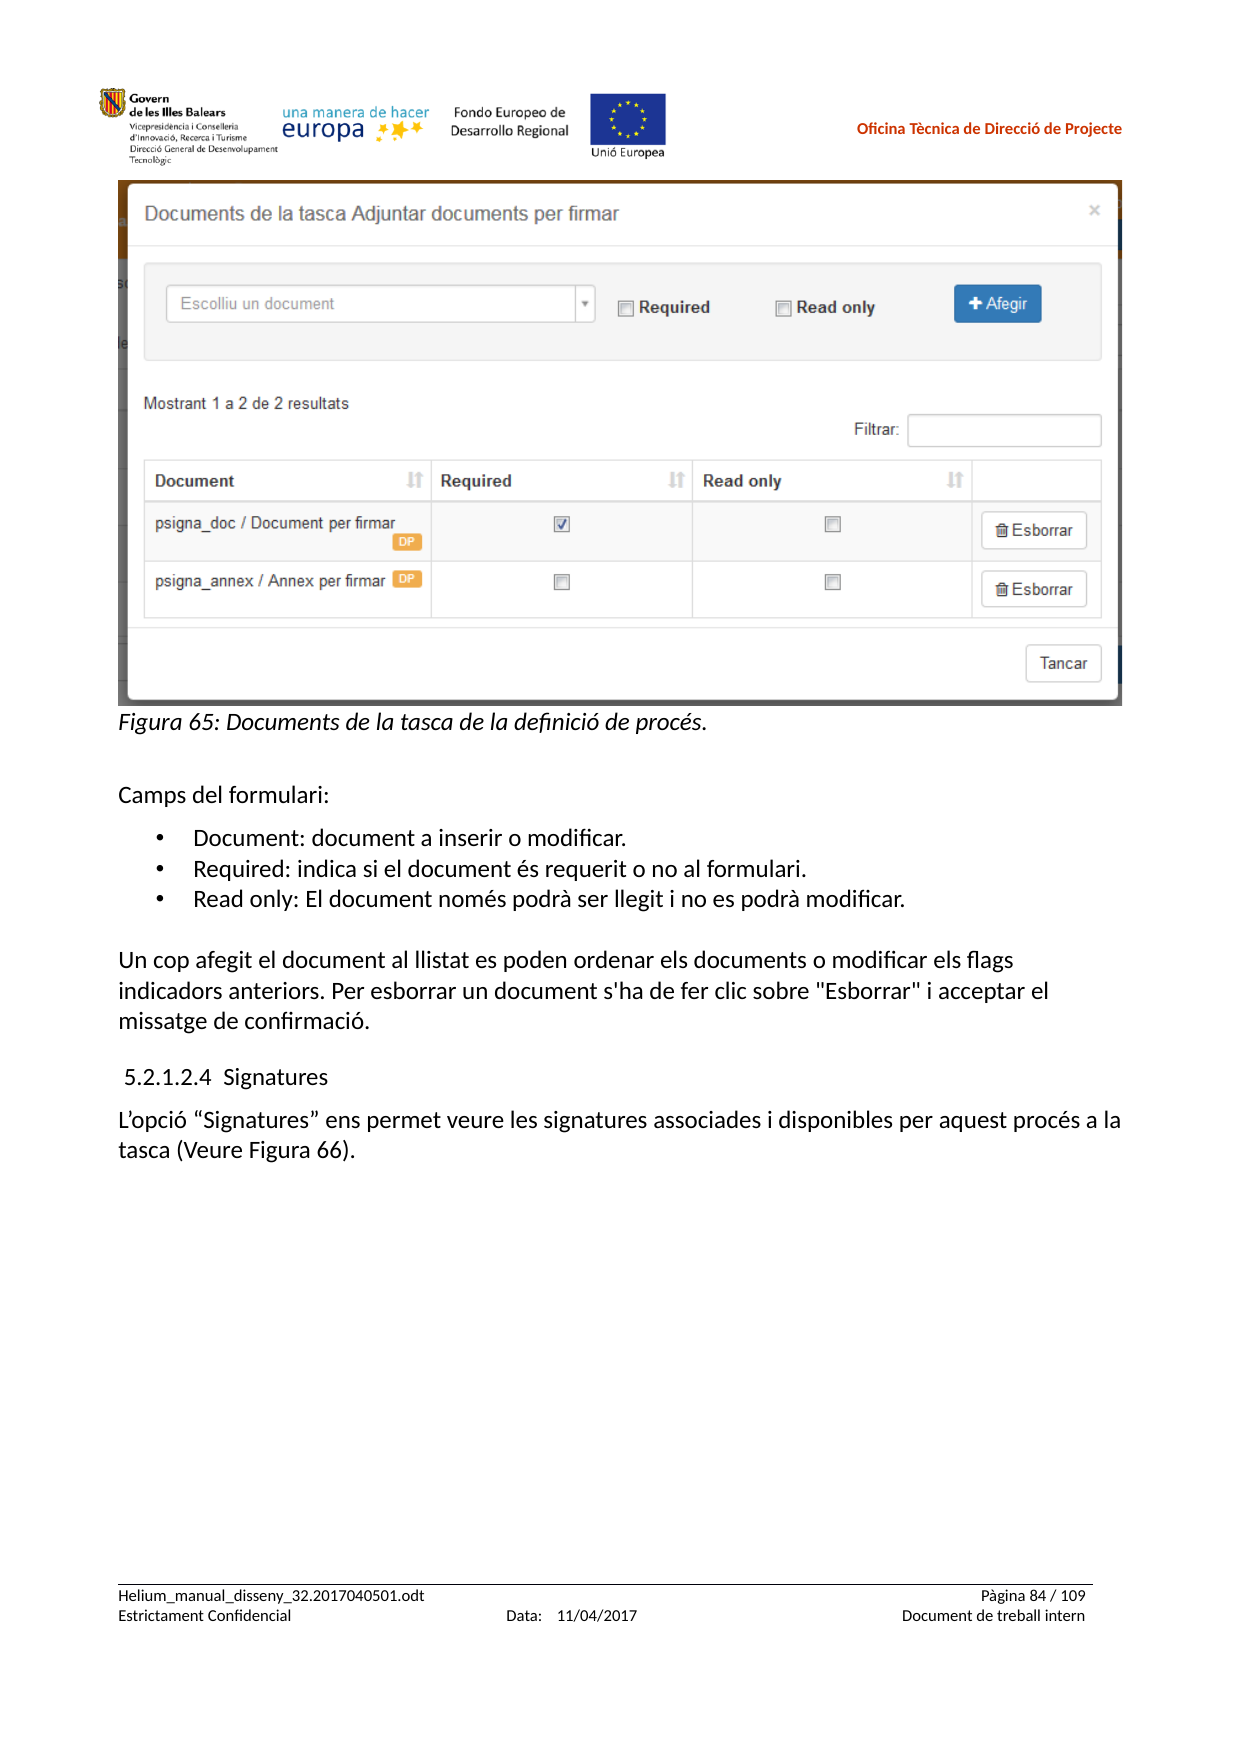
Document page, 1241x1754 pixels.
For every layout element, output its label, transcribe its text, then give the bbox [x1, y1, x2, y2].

text Un cop afegit el document al llistat es poden ordenar els documents o modificar els flags indicadors anteriors. Per esborrar un document s'ha de fer clic sobre "Esborrar" i acceptar el missatge de confirmació. [118, 944, 1122, 1036]
list Required: indica si el document és requerit o no al formulari. [156, 853, 1122, 883]
picture [99, 87, 668, 166]
list Read only: El document només podrà ser llegit i no es podrà modificar. [156, 883, 1122, 914]
text Camps del formulari: [118, 779, 1122, 810]
list Document: document a inserir o modificar. [156, 822, 1122, 853]
subtitle Signatures [118, 1061, 1122, 1091]
text L’opció “Signatures” ens permet veure les signatures associades i disponibles per aquest procés a la tasca (Veure Figura 66). [118, 1104, 1122, 1165]
picture [118, 180, 1123, 706]
text Figura 65: Documents de la tasca de la definició de procés. [118, 706, 1122, 736]
